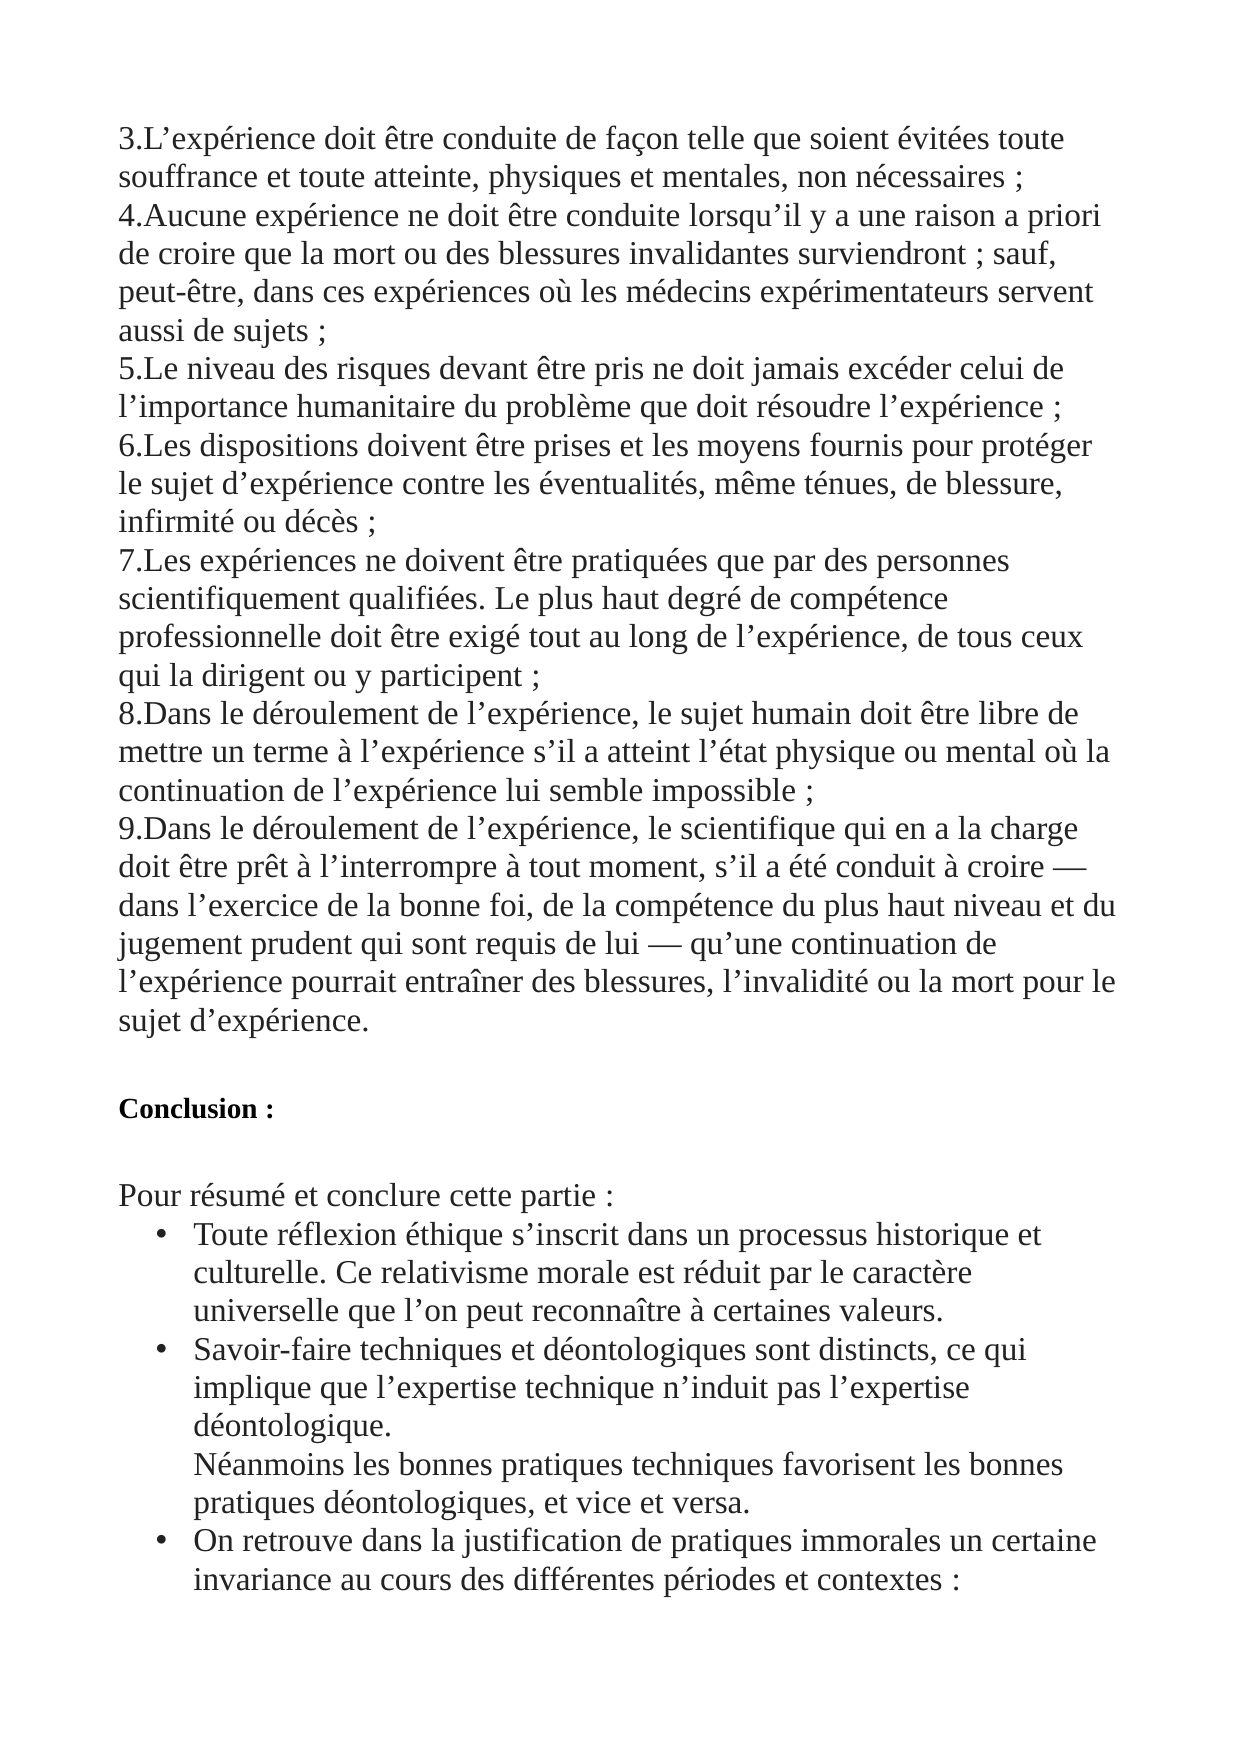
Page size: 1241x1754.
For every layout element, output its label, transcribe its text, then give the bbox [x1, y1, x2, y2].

list Néanmoins les bonnes pratiques techniques favorisent les bonnes pratiques déontologiques, et vice et versa. [156, 1444, 1122, 1520]
subtitle Conclusion : [118, 1091, 1122, 1124]
list On retrouve dans la justification de pratiques immorales un certaine invariance au cours des différentes périodes et contextes : [156, 1520, 1122, 1597]
list Les dispositions doivent être prises et les moyens fournis pour protéger le sujet d’expérience contre les éventualités, même ténues, de blessure, infirmité ou décès ; [118, 425, 1122, 540]
text Pour résumé et conclure cette partie : [118, 1175, 1122, 1214]
list Toute réflexion éthique s’inscrit dans un processus historique et culturelle. Ce relativisme morale est réduit par le caractère universelle que l’on peut reconnaître à certaines valeurs. [156, 1214, 1122, 1329]
list Savoir-faire techniques et déontologiques sont distincts, ce qui implique que l’expertise technique n’induit pas l’expertise déontologique. [156, 1329, 1122, 1444]
list Dans le déroulement de l’expérience, le scientifique qui en a la charge doit être prêt à l’interrompre à tout moment, s’il a été conduit à croire — dans l’exercice de la bonne foi, de la compétence du plus haut niveau et du jugement prudent qui sont requis de lui — qu’une continuation de l’expérience pourrait entraîner des blessures, l’invalidité ou la mort pour le sujet d’expérience. [118, 808, 1122, 1038]
list L’expérience doit être conduite de façon telle que soient évitées toute souffrance et toute atteinte, physiques et mentales, non nécessaires ; [118, 118, 1122, 195]
list Dans le déroulement de l’expérience, le sujet humain doit être libre de mettre un terme à l’expérience s’il a atteint l’état physique ou mental où la continuation de l’expérience lui semble impossible ; [118, 693, 1122, 808]
list Les expériences ne doivent être pratiquées que par des personnes scientifiquement qualifiées. Le plus haut degré de compétence professionnelle doit être exigé tout au long de l’expérience, de tous ceux qui la dirigent ou y participent ; [118, 540, 1122, 693]
list Aucune expérience ne doit être conduite lorsqu’il y a une raison a priori de croire que la mort ou des blessures invalidantes surviendront ; sauf, peut-être, dans ces expériences où les médecins expérimentateurs servent aussi de sujets ; [118, 195, 1122, 348]
list Le niveau des risques devant être pris ne doit jamais excéder celui de l’importance humanitaire du problème que doit résoudre l’expérience ; [118, 348, 1122, 425]
